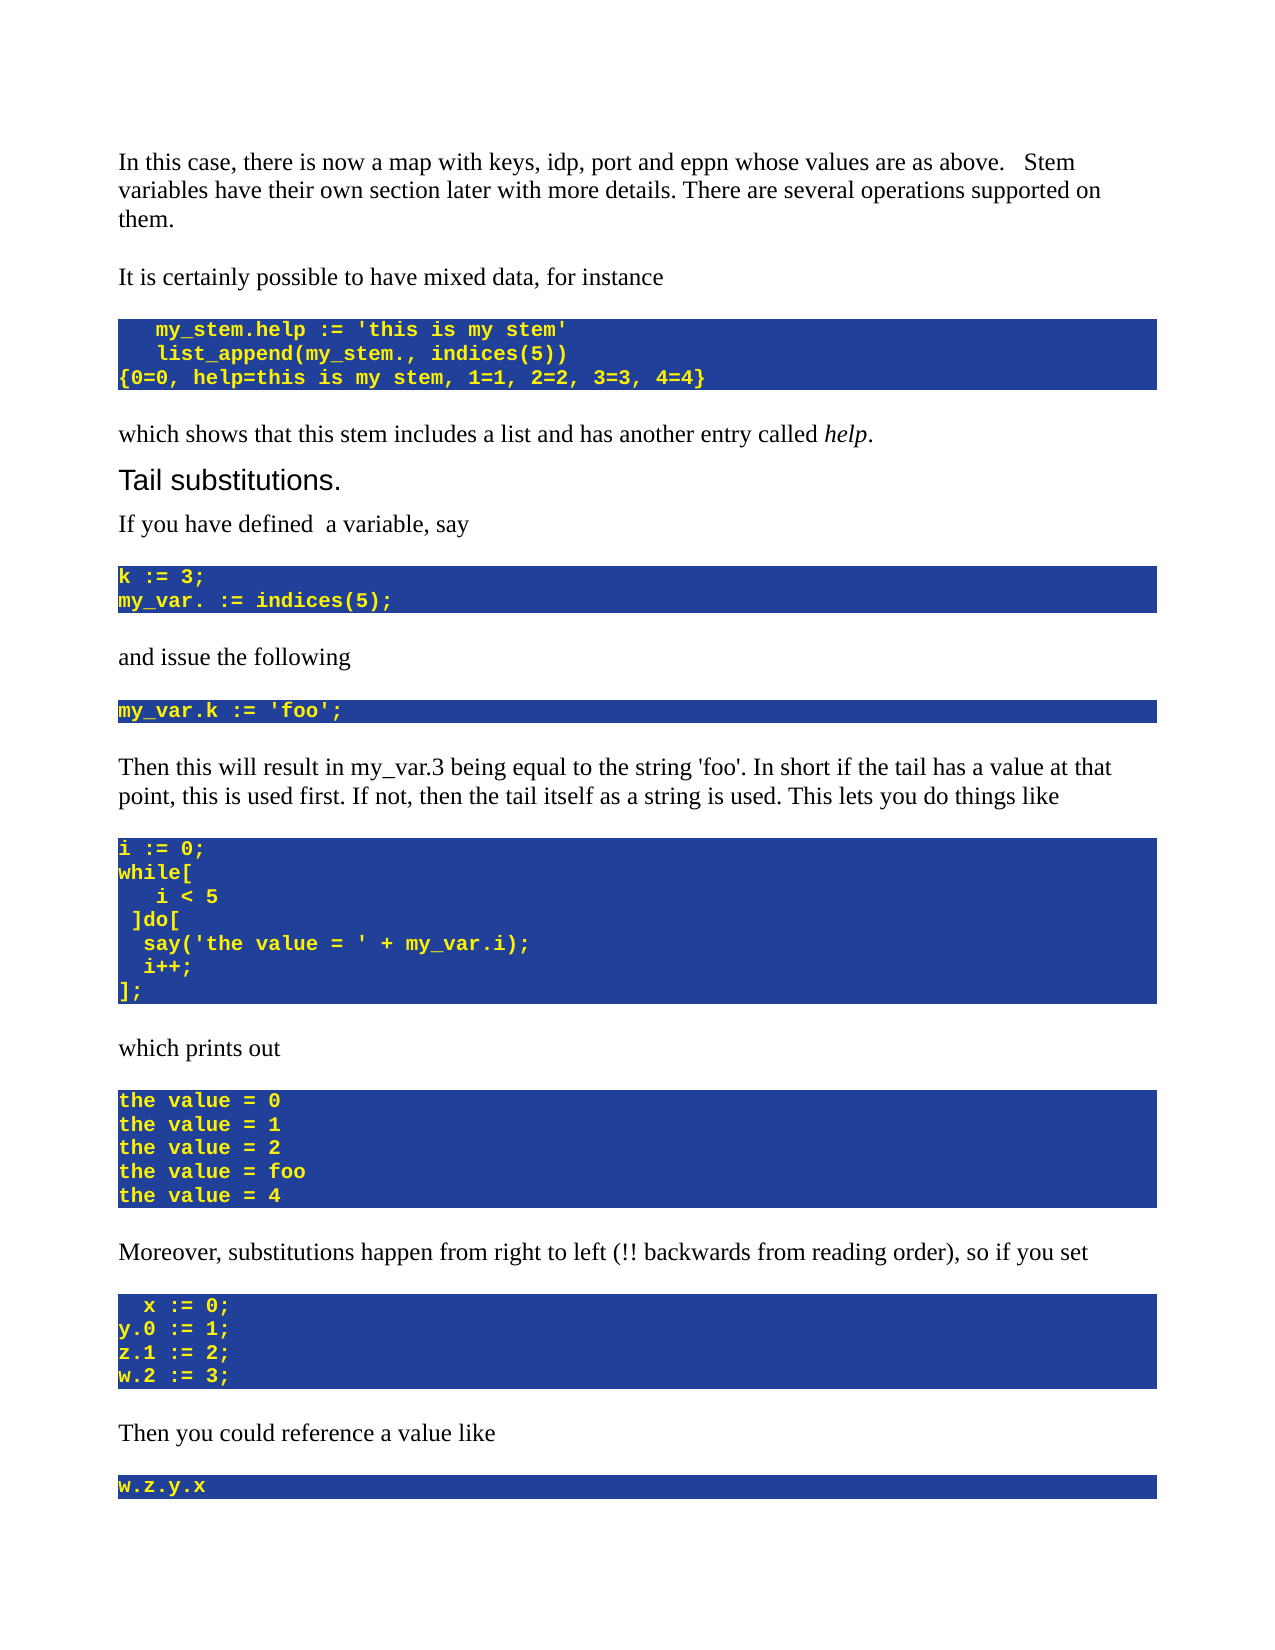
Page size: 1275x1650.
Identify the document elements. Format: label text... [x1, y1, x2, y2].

text In this case, there is now a map with keys, idp, port and eppn whose values are as above. Stem variables have their own section later with more details. There are several operations supported on them. [118, 118, 1157, 233]
text ]do[ [118, 909, 1157, 933]
text Then this will result in my_var.3 being equal to the string 'foo'. In short if the tail has a value at that point, this is used first. If not, then the tail itself as a string is used. This lets you do things like [118, 752, 1157, 809]
text w.z.y.x [118, 1475, 1157, 1499]
text x := 0; [118, 1294, 1157, 1318]
text the value = 2 [118, 1137, 1157, 1161]
text {0=0, help=this is my stem, 1=1, 2=2, 3=3, 4=4} [118, 367, 1157, 390]
text the value = 1 [118, 1114, 1157, 1137]
text If you have defined a variable, say [118, 509, 1157, 537]
text which shows that this stem includes a list and has another entry called help. [118, 419, 1157, 448]
text the value = foo [118, 1161, 1157, 1185]
subtitle Tail substitutions. [118, 462, 1157, 496]
text list_append(my_stem., indices(5)) [118, 343, 1157, 367]
text i < 5 [118, 886, 1157, 909]
text say('the value = ' + my_var.i); [118, 933, 1157, 957]
text It is certainly possible to have mixed data, for instance [118, 262, 1157, 291]
text i := 0; [118, 838, 1157, 862]
text k := 3; [118, 566, 1157, 590]
text i++; [118, 957, 1157, 980]
text the value = 0 [118, 1090, 1157, 1114]
text Then you could reference a value like [118, 1389, 1157, 1447]
text my_var. := indices(5); [118, 590, 1157, 613]
text z.1 := 2; [118, 1342, 1157, 1366]
text the value = 4 [118, 1185, 1157, 1208]
text my_stem.help := 'this is my stem' [118, 319, 1157, 343]
text and issue the following [118, 642, 1157, 671]
text while[ [118, 862, 1157, 886]
text ]; [118, 980, 1157, 1004]
text Moreover, substitutions happen from right to left (!! backwards from reading order), so if you set [118, 1208, 1157, 1266]
text my_var.k := 'foo'; [118, 700, 1157, 723]
text y.0 := 1; [118, 1318, 1157, 1342]
text which prints out [118, 1033, 1157, 1061]
text w.2 := 3; [118, 1366, 1157, 1389]
